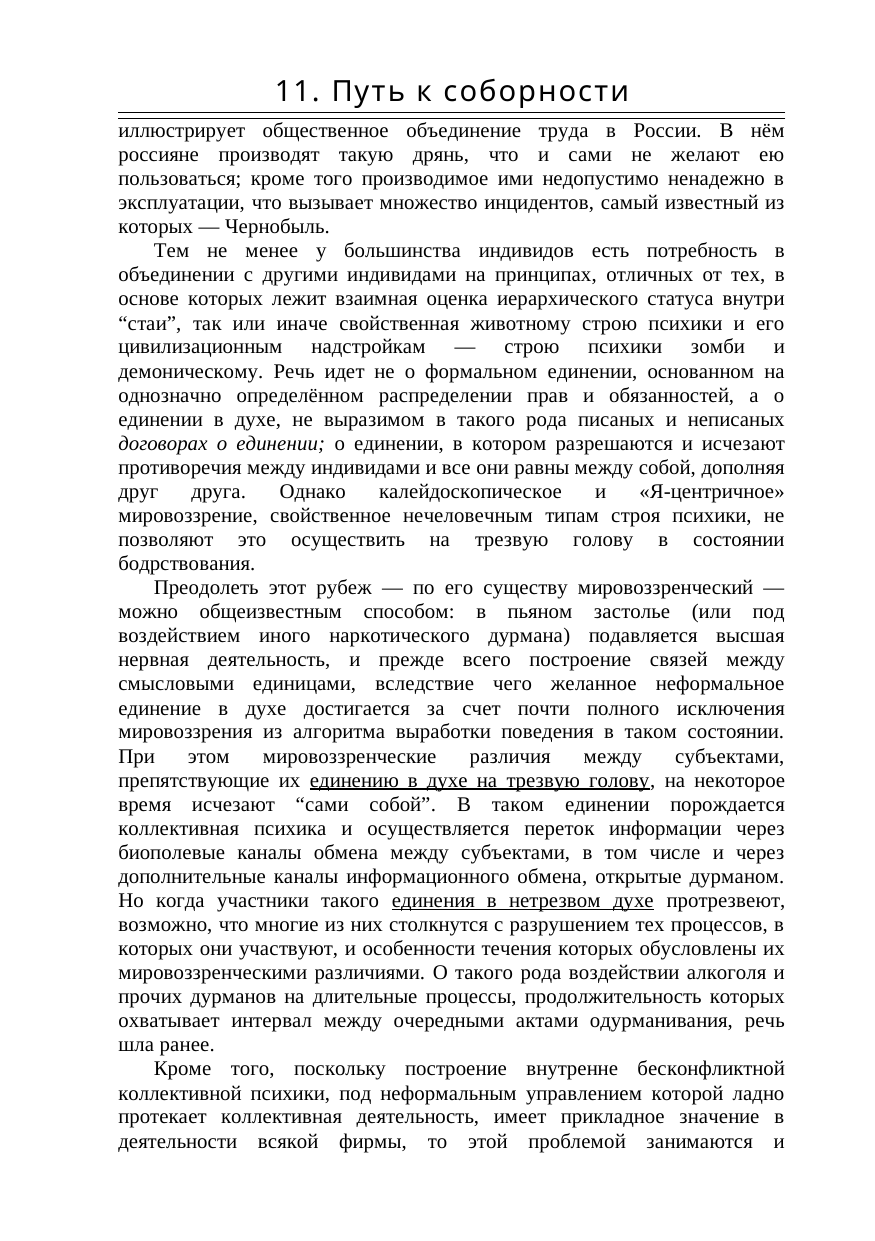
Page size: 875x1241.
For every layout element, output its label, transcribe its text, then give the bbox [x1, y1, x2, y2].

text иллюстрирует общественное объединение труда в России. В нём россияне производят такую дрянь, что и сами не желают ею пользоваться; кроме того производимое ими недопустимо ненадежно в эксплуатации, что вызывает множество инцидентов, самый известный из которых — Чернобыль. [118, 119, 785, 238]
text Кроме того, поскольку построение внутренне бесконфликтной коллективной психики, под неформальным управлением которой ладно протекает коллективная деятельность, имеет прикладное значение в деятельности всякой фирмы, то этой проблемой занимаются и [118, 1056, 785, 1152]
text Тем не менее у большинства индивидов есть потребность в объединении с другими индивидами на принципах, отличных от тех, в основе которых лежит взаимная оценка иерархического статуса внутри “стаи”, так или иначе свойственная животному строю психики и его цивилизационным надстройкам — строю психики зомби и демоническому. Речь идет не о формальном единении, основанном на однозначно определённом распределении прав и обязанностей, а о единении в духе, не выразимом в такого рода писаных и неписаных договорах о единении; о единении, в котором разрешаются и исчезают противоречия между индивидами и все они равны между собой, дополняя друг друга. Однако калейдоскопическое и «Я-центричное» мировоззрение, свойственное нечеловечным типам строя психики, не позволяют это осуществить на трезвую голову в состоянии бодрствования. [118, 238, 785, 575]
text Преодолеть этот рубеж — по его существу мировоззренческий — можно общеизвестным способом: в пьяном застолье (или под воздействием иного наркотического дурмана) подавляется высшая нервная деятельность, и прежде всего построение связей между смысловыми единицами, вследствие чего желанное неформальное единение в духе достигается за счет почти полного исключения мировоззрения из алгоритма выработки поведения в таком состоянии. При этом мировоззренческие различия между субъектами, препятствующие их единению в духе на трезвую голову, на некоторое время исчезают “сами собой”. В таком единении порождается коллективная психика и осуществляется переток информации через биополевые каналы обмена между субъектами, в том числе и через дополнительные каналы информационного обмена, открытые дурманом. Но когда участники такого единения в нетрезвом духе протрезвеют, возможно, что многие из них столкнутся с разрушением тех процессов, в которых они участвуют, и особенности течения которых обусловлены их мировоззренческими различиями. О такого рода воздействии алкоголя и прочих дурманов на длительные процессы, продолжительность которых охватывает интервал между очередными актами одурманивания, речь шла ранее. [118, 575, 785, 1056]
